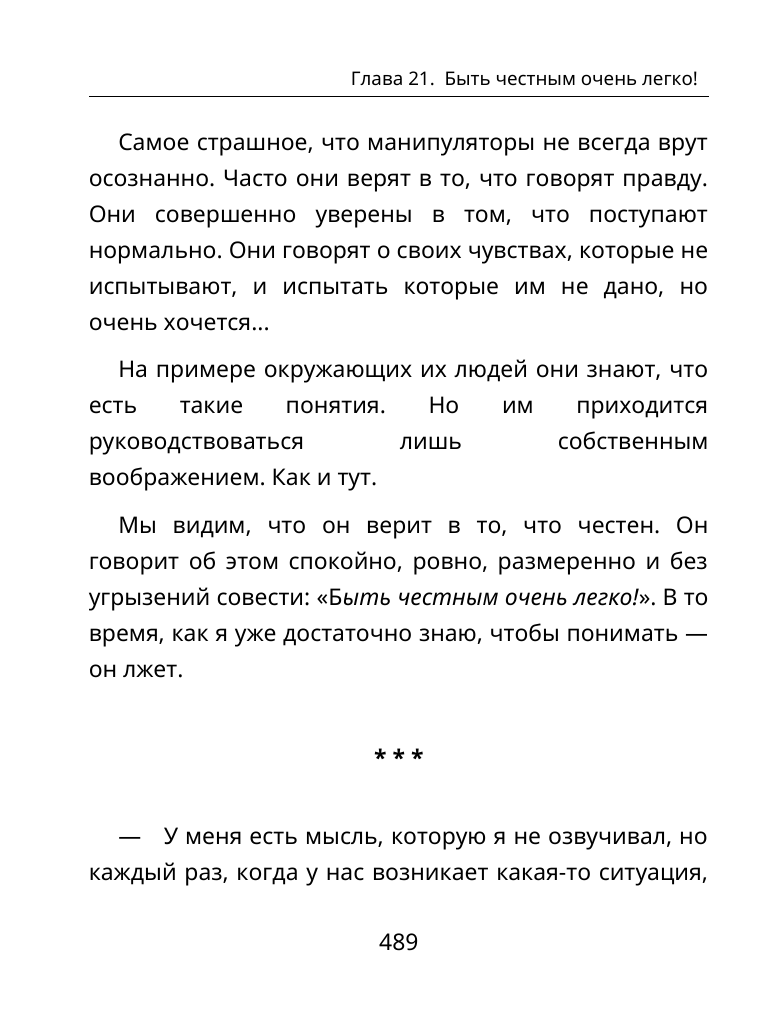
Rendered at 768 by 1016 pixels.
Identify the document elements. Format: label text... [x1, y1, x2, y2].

text Самое страшное, что манипуляторы не всегда врут осознанно. Часто они верят в то, что говорят правду. Они совершенно уверены в том, что поступают нормально. Они говорят о своих чувствах, которые не испытывают, и испытать которые им не дано, но очень хочется... [88, 126, 709, 337]
text На примере окружающих их людей они знают, что есть такие понятия. Но им приходится руководствоваться лишь собственным воображением. Как и тут. [88, 353, 709, 492]
text Мы видим, что он верит в то, что честен. Он говорит об этом спокойно, ровно, размеренно и без угрызений совести: «Быть честным очень легко!». В то время, как я уже достаточно знаю, чтобы понимать — он лжет. [88, 509, 709, 684]
list У меня есть мысль, которую я не озвучивал, но каждый раз, когда у нас возникает какая-то ситуация, [88, 820, 709, 887]
subtitle * * * [88, 742, 709, 773]
